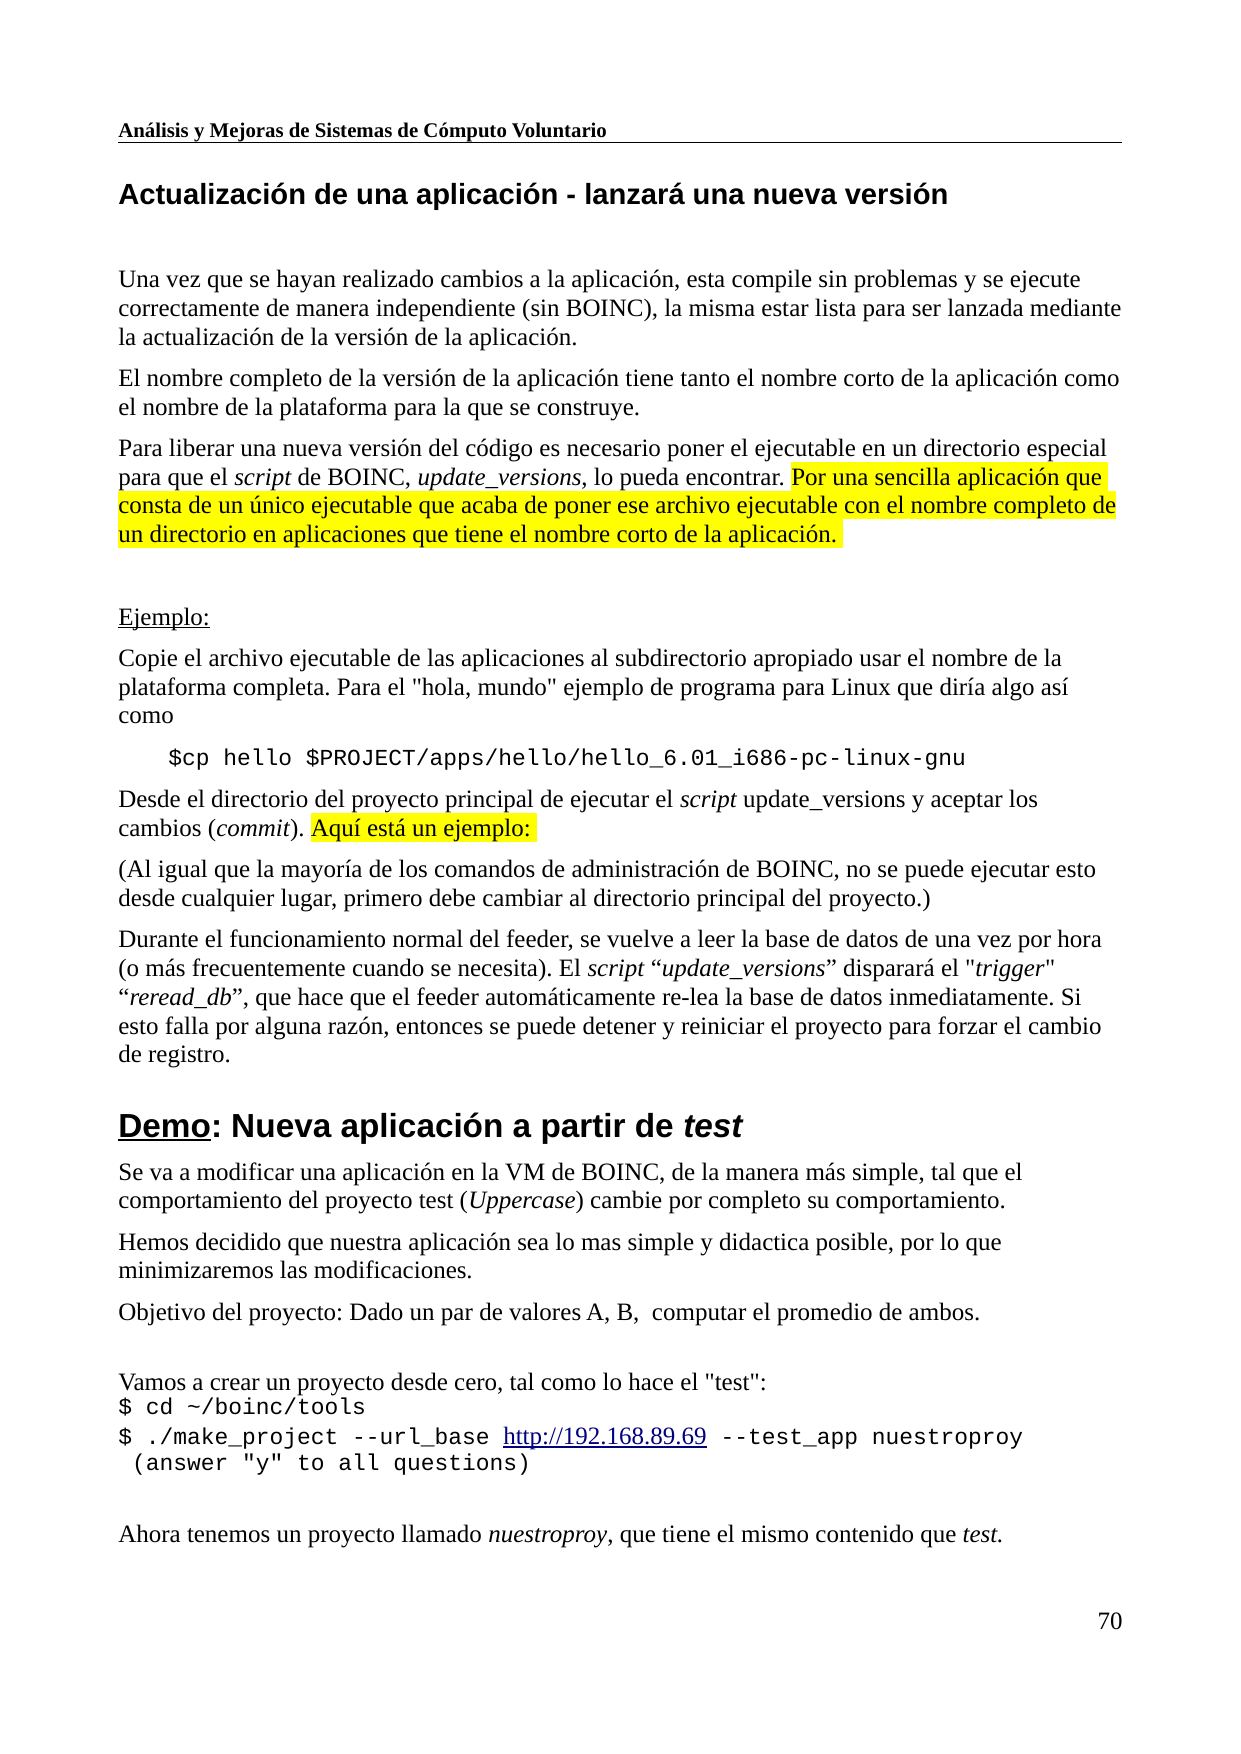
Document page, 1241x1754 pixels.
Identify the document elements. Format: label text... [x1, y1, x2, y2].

text Vamos a crear un proyecto desde cero, tal como lo hace el "test": $ cd ~/boinc/tools $ ./make_project --url_base http://192.168.89.69 --test_app nuestroproy (answer "y" to all questions) [118, 1367, 1122, 1506]
text Durante el funcionamiento normal del feeder, se vuelve a leer la base de datos de una vez por hora (o más frecuentemente cuando se necesita). El script “update_versions” disparará el "trigger" “reread_db”, que hace que el feeder automáticamente re-lea la base de datos inmediatamente. Si esto falla por alguna razón, entonces se puede detener y reiniciar el proyecto para forzar el cambio de registro. [118, 924, 1122, 1068]
text Para liberar una nueva versión del código es necesario poner el ejecutable en un directorio especial para que el script de BOINC, update_versions, lo pueda encontrar. Por una sencilla aplicación que consta de un único ejecutable que acaba de poner ese archivo ejecutable con el nombre completo de un directorio en aplicaciones que tiene el nombre corto de la aplicación. [118, 433, 1122, 548]
subtitle Demo: Nueva aplicación a partir de test [118, 1106, 1122, 1144]
text El nombre completo de la versión de la aplicación tiene tanto el nombre corto de la aplicación como el nombre de la plataforma para la que se construye. [118, 363, 1122, 421]
text Ahora tenemos un proyecto llamado nuestroproy, que tiene el mismo contenido que test. [118, 1519, 1122, 1548]
text Hemos decidido que nuestra aplicación sea lo mas simple y didactica posible, por lo que minimizaremos las modificaciones. [118, 1227, 1122, 1284]
text Se va a modificar una aplicación en la VM de BOINC, de la manera más simple, tal que el comportamiento del proyecto test (Uppercase) cambie por completo su comportamiento. [118, 1157, 1122, 1214]
text Objetivo del proyecto: Dado un par de valores A, B, computar el promedio de ambos. [118, 1297, 1122, 1354]
text (Al igual que la mayoría de los comandos de administración de BOINC, no se puede ejecutar esto desde cualquier lugar, primero debe cambiar al directorio principal del proyecto.) [118, 854, 1122, 912]
text Desde el directorio del proyecto principal de ejecutar el script update_versions y aceptar los cambios (commit). Aquí está un ejemplo: [118, 784, 1122, 842]
text Una vez que se hayan realizado cambios a la aplicación, esta compile sin problemas y se ejecute correctamente de manera independiente (sin BOINC), la misma estar lista para ser lanzada mediante la actualización de la versión de la aplicación. [118, 264, 1122, 351]
text Ejemplo: [118, 602, 1122, 631]
text $cp hello $PROJECT/apps/hello/hello_6.01_i686-pc-linux-gnu [118, 742, 1122, 772]
subtitle Actualización de una aplicación - lanzará una nueva versión [118, 177, 1122, 211]
text Copie el archivo ejecutable de las aplicaciones al subdirectorio apropiado usar el nombre de la plataforma completa. Para el "hola, mundo" ejemplo de programa para Linux que diría algo así como [118, 643, 1122, 729]
